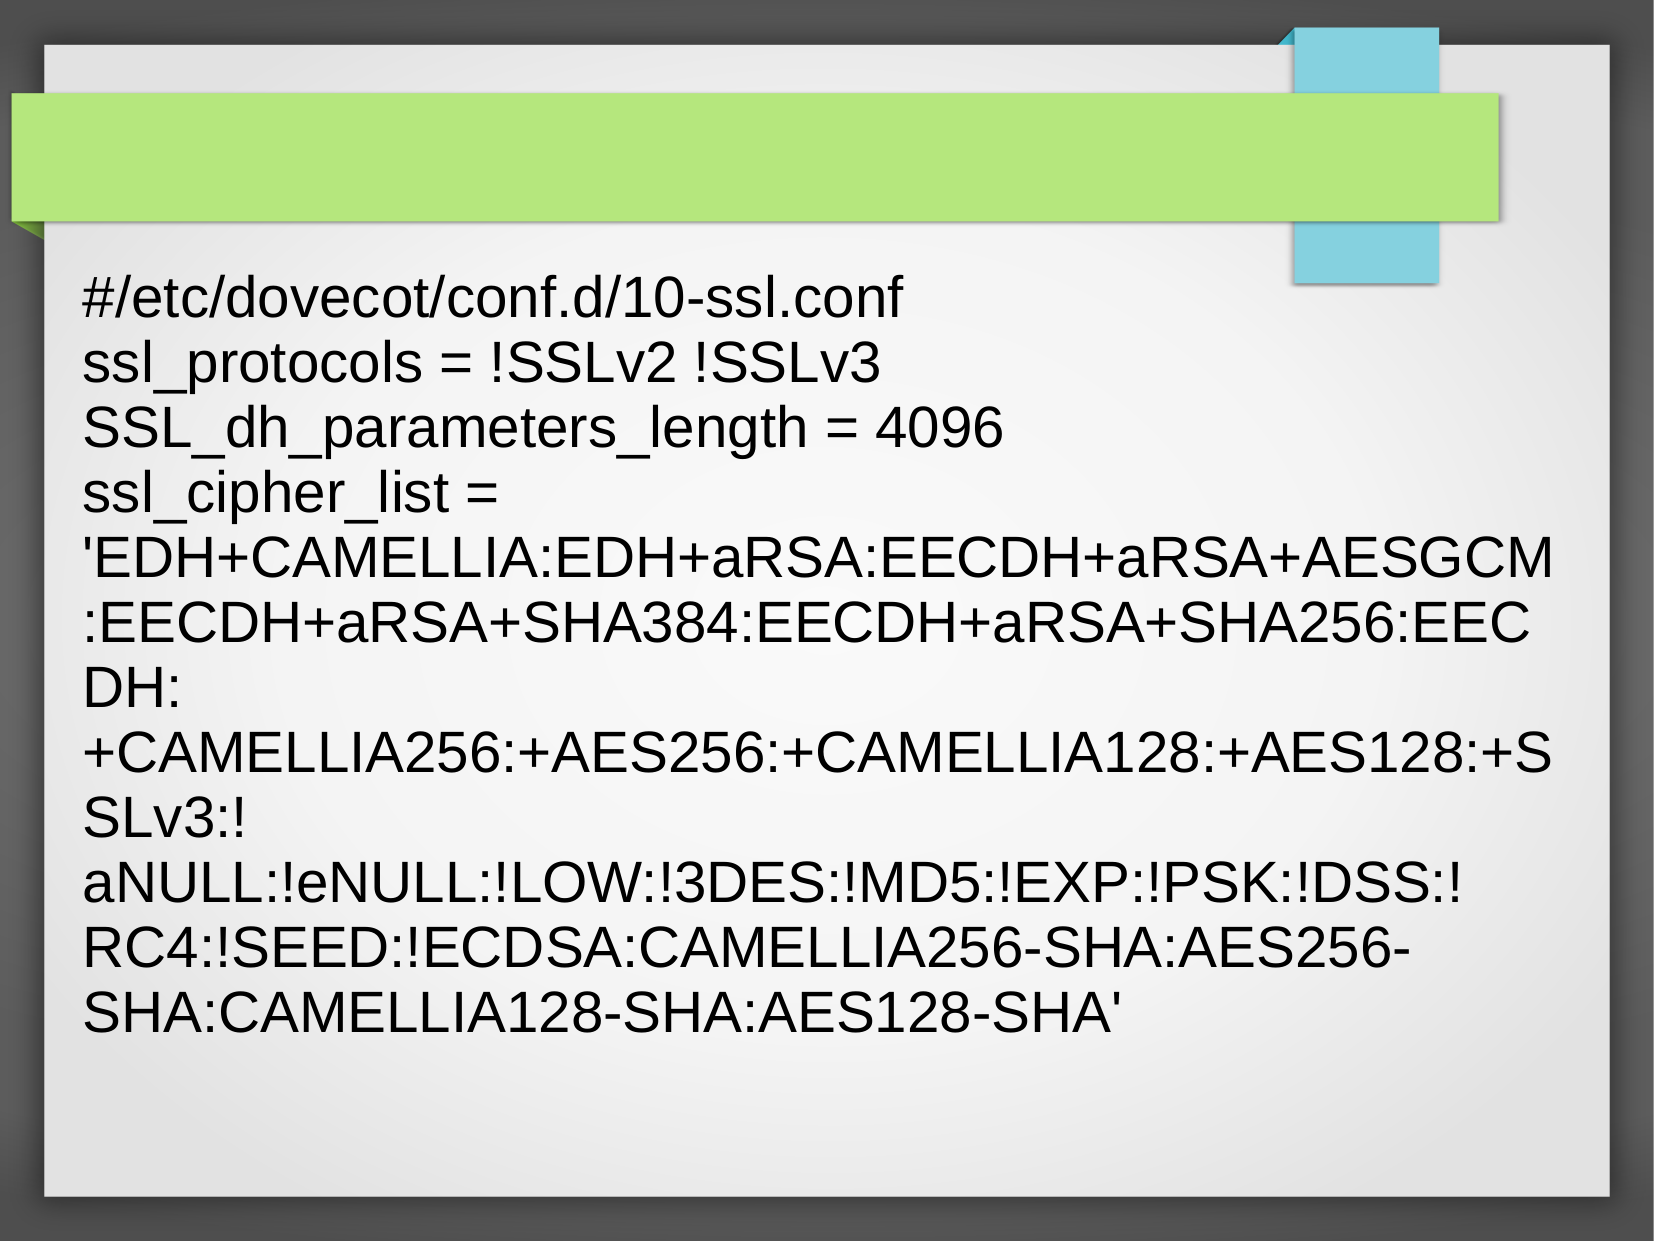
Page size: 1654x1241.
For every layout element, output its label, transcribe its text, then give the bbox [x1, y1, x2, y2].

picture [0, 0, 1654, 1241]
subtitle #/etc/dovecot/conf.d/10-ssl.conf ssl_protocols = !SSLv2 !SSLv3 SSL_dh_parameters_length = 4096 ssl_cipher_list = 'EDH+CAMELLIA:EDH+aRSA:EECDH+aRSA+AESGCM:EECDH+aRSA+SHA384:EECDH+aRSA+SHA256:EECDH:+CAMELLIA256:+AES256:+CAMELLIA128:+AES128:+SSLv3:! aNULL:!eNULL:!LOW:!3DES:!MD5:!EXP:!PSK:!DSS:!RC4:!SEED:!ECDSA:CAMELLIA256-SHA:AES256-SHA:CAMELLIA128-SHA:AES128-SHA' [82, 248, 1571, 1062]
